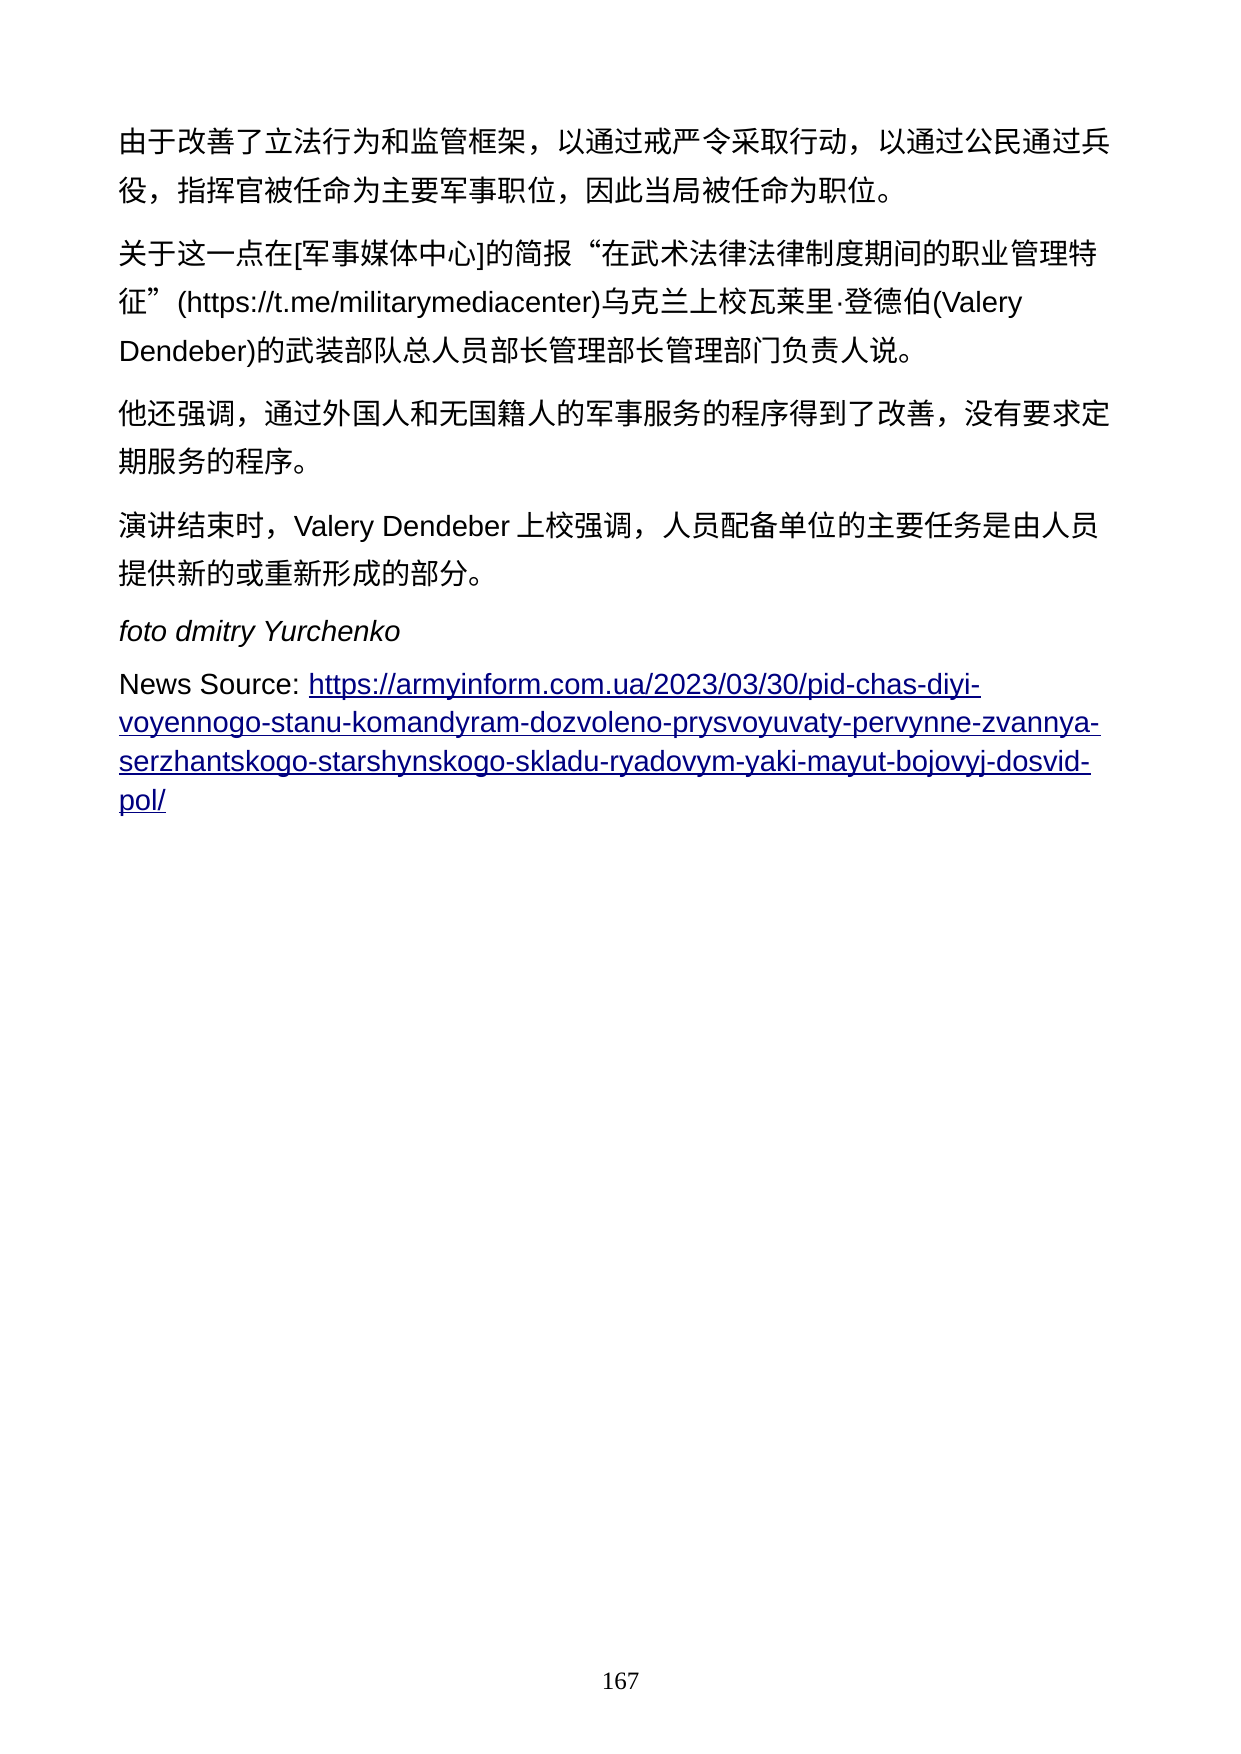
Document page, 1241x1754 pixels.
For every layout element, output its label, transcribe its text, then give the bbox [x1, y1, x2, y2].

text 演讲结束时，Valery Dendeber上校强调，人员配备单位的主要任务是由人员提供新的或重新形成的部分。 [118, 502, 1122, 593]
text 由于改善了立法行为和监管框架，以通过戒严令采取行动，以通过公民通过兵役，指挥官被任命为主要军事职位，因此当局被任命为职位。 [118, 118, 1122, 209]
text 他还强调，通过外国人和无国籍人的军事服务的程序得到了改善，没有要求定期服务的程序。 [118, 390, 1122, 481]
text foto dmitry Yurchenko [118, 614, 1122, 647]
text News Source: https://armyinform.com.ua/2023/03/30/pid-chas-diyi-voyennogo-stanu-komandyram-dozvoleno-prysvoyuvaty-pervynne-zvannya-serzhantskogo-starshynskogo-skladu-ryadovym-yaki-mayut-bojovyj-dosvid-pol/ [118, 667, 1122, 816]
text 关于这一点在[军事媒体中心]的简报“在武术法律法律制度期间的职业管理特征”(https://t.me/militarymediacenter)乌克兰上校瓦莱里·登德伯(Valery Dendeber)的武装部队总人员部长管理部长管理部门负责人说。 [118, 230, 1122, 369]
